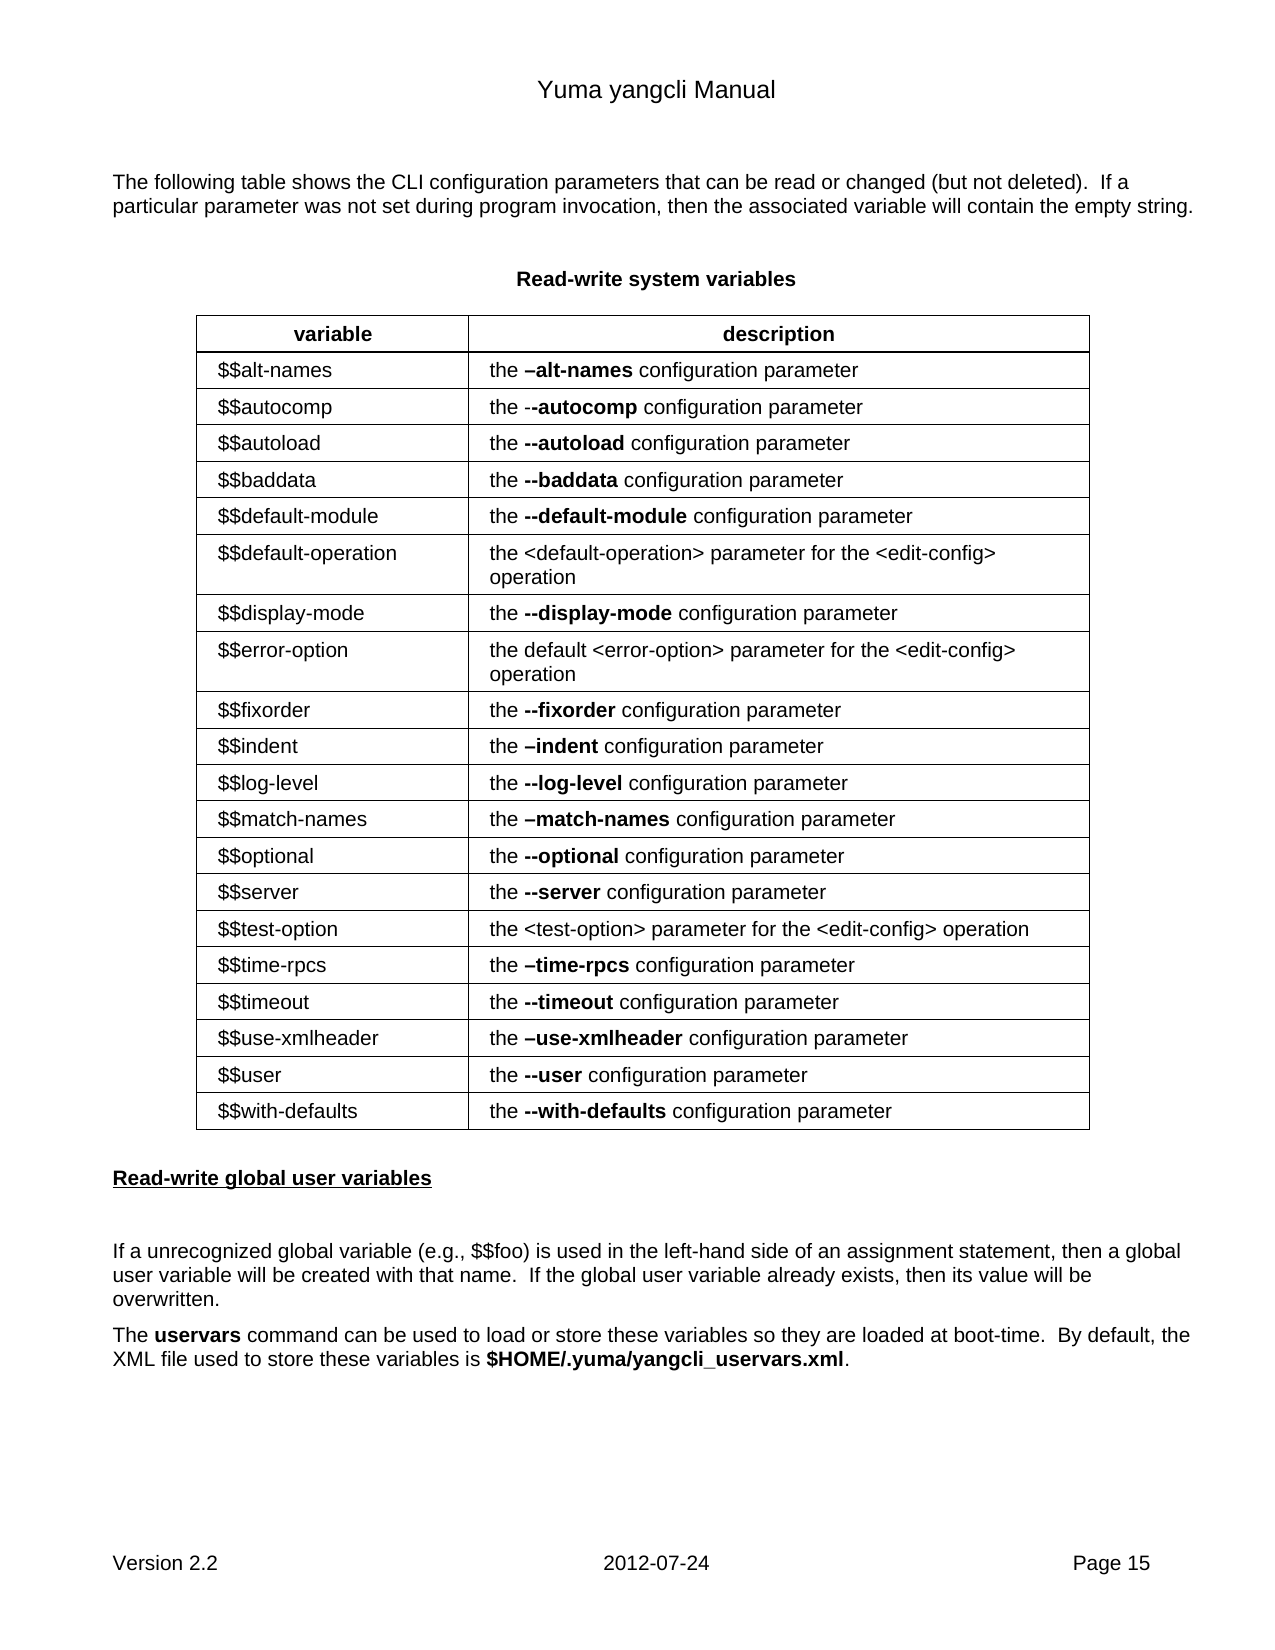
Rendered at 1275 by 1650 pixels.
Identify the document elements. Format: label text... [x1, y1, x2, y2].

table_cell $$server [197, 874, 468, 910]
subtitle Read-write system variables [127, 267, 1185, 291]
text The following table shows the CLI configuration parameters that can be read or changed (but not deleted). If a particular parameter was not set during program invocation, then the associated variable will contain the empty string. [112, 170, 1200, 218]
table_cell the --user configuration parameter [469, 1057, 1089, 1092]
table_header variable [197, 316, 468, 351]
table_cell $$default-operation [197, 535, 468, 594]
table_cell the –time-rpcs configuration parameter [469, 947, 1089, 983]
table_cell the --server configuration parameter [469, 874, 1089, 910]
table_cell $$with-defaults [197, 1093, 468, 1128]
table_cell the default <error-option> parameter for the <edit-config> operation [469, 632, 1089, 691]
table_cell $$alt-names [197, 353, 468, 388]
table_cell the --with-defaults configuration parameter [469, 1093, 1089, 1128]
table_cell $$indent [197, 729, 468, 764]
table_cell $$match-names [197, 801, 468, 837]
text If a unrecognized global variable (e.g., $$foo) is used in the left-hand side of an assignment statement, then a global user variable will be created with that name. If the global user variable already exists, then its value will be overwritten. [112, 1239, 1200, 1311]
table_cell $$autocomp [197, 389, 468, 424]
table_cell the --display-mode configuration parameter [469, 595, 1089, 631]
table_cell the –indent configuration parameter [469, 729, 1089, 764]
table_cell $$timeout [197, 984, 468, 1019]
table_cell the <default-operation> parameter for the <edit-config> operation [469, 535, 1089, 594]
table_cell the --autoload configuration parameter [469, 425, 1089, 461]
table_cell the –use-xmlheader configuration parameter [469, 1020, 1089, 1056]
table_cell the --optional configuration parameter [469, 838, 1089, 873]
table_cell $$time-rpcs [197, 947, 468, 983]
table_cell the <test-option> parameter for the <edit-config> operation [469, 911, 1089, 946]
table_cell $$fixorder [197, 692, 468, 727]
table_cell the --autocomp configuration parameter [469, 389, 1089, 424]
table_cell the –match-names configuration parameter [469, 801, 1089, 837]
table_cell the --baddata configuration parameter [469, 462, 1089, 497]
table_header description [469, 316, 1089, 351]
table_cell $$default-module [197, 498, 468, 534]
text Read-write global user variables [112, 1166, 1200, 1190]
table_cell the --fixorder configuration parameter [469, 692, 1089, 727]
table_cell $$display-mode [197, 595, 468, 631]
table_cell $$use-xmlheader [197, 1020, 468, 1056]
table_cell $$autoload [197, 425, 468, 461]
table_cell $$optional [197, 838, 468, 873]
table_cell $$error-option [197, 632, 468, 691]
text The uservars command can be used to load or store these variables so they are loaded at boot-time. By default, the XML file used to store these variables is $HOME/.yuma/yangcli_uservars.xml. [112, 1323, 1200, 1371]
table_cell $$log-level [197, 765, 468, 800]
table_cell the --log-level configuration parameter [469, 765, 1089, 800]
table_cell $$test-option [197, 911, 468, 946]
table_cell the --default-module configuration parameter [469, 498, 1089, 534]
table_cell the --timeout configuration parameter [469, 984, 1089, 1019]
table_cell $$user [197, 1057, 468, 1092]
table_cell $$baddata [197, 462, 468, 497]
table_cell the –alt-names configuration parameter [469, 353, 1089, 388]
